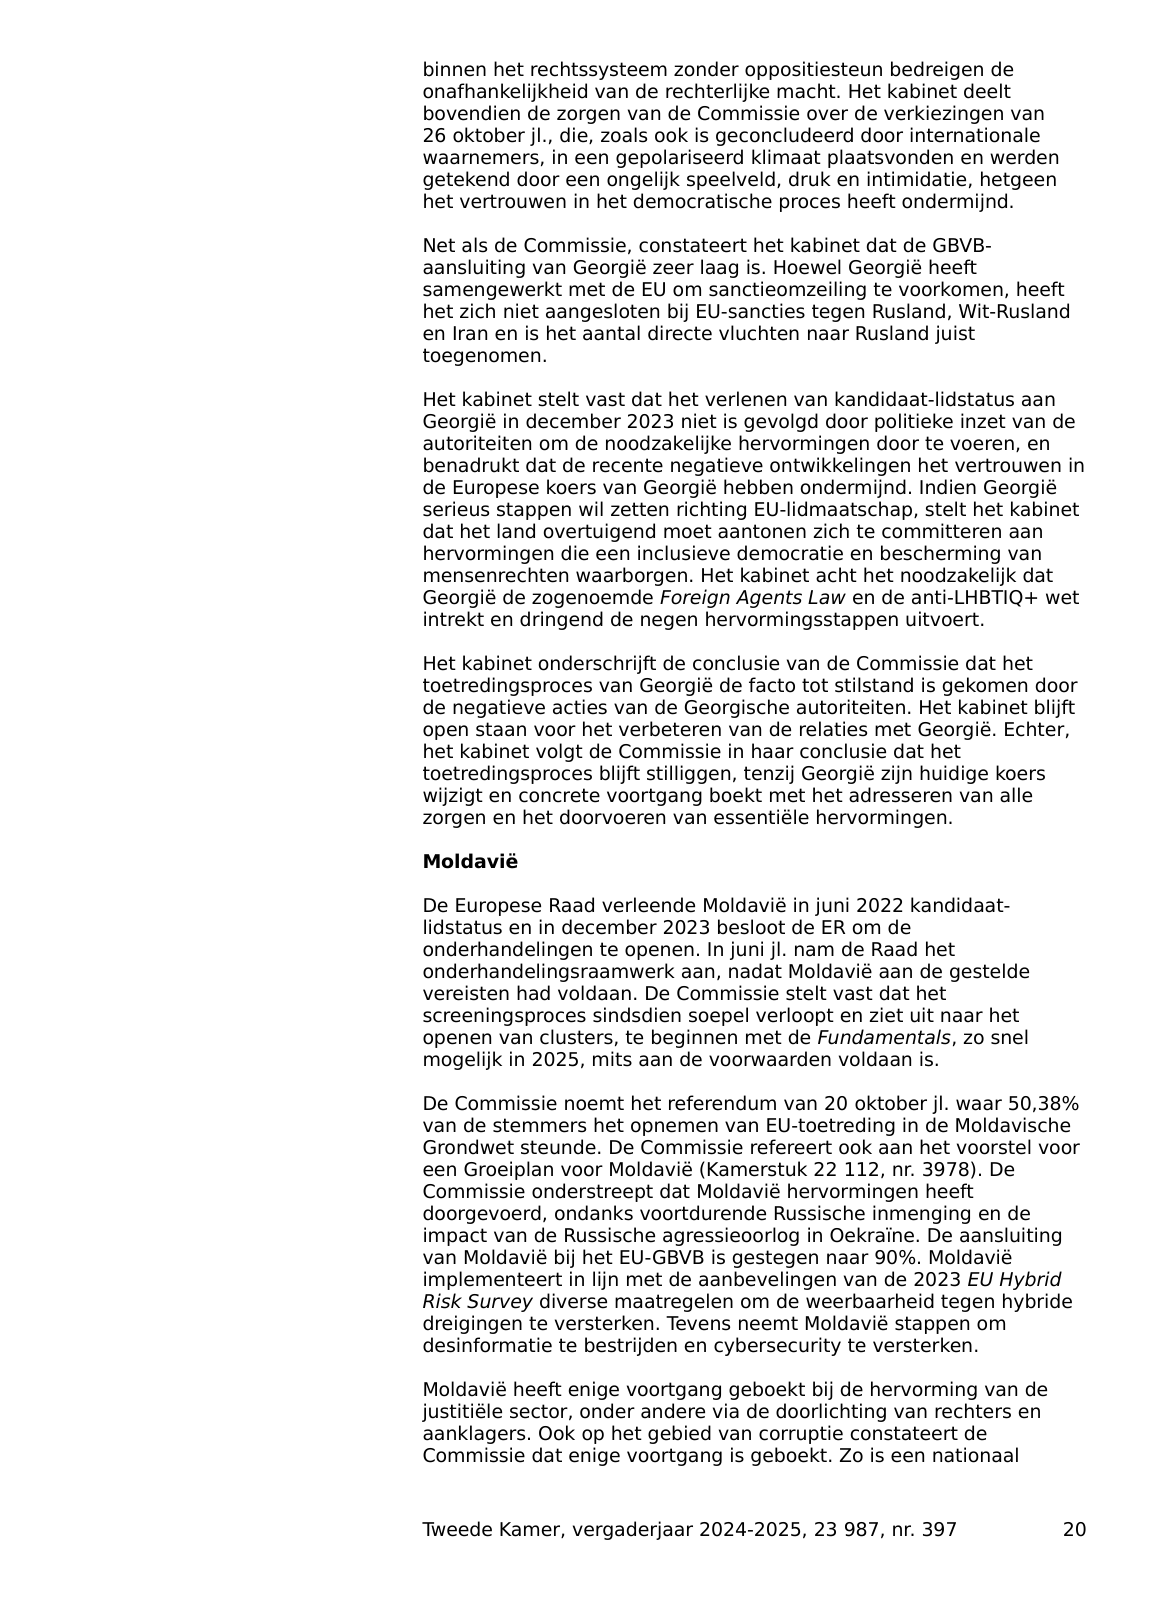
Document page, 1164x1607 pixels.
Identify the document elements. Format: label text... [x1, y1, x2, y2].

text Het kabinet onderschrijft de conclusie van de Commissie dat het toetredingsproces van Georgië de facto tot stilstand is gekomen door de negatieve acties van de Georgische autoriteiten. Het kabinet blijft open staan voor het verbeteren van de relaties met Georgië. Echter, het kabinet volgt de Commissie in haar conclusie dat het toetredingsproces blijft stilliggen, tenzij Georgië zijn huidige koers wijzigt en concrete voortgang boekt met het adresseren van alle zorgen en het doorvoeren van essentiële hervormingen. [422, 653, 1087, 829]
text Moldavië heeft enige voortgang geboekt bij de hervorming van de justitiële sector, onder andere via de doorlichting van rechters en aanklagers. Ook op het gebied van corruptie constateert de Commissie dat enige voortgang is geboekt. Zo is een nationaal [422, 1379, 1087, 1467]
subtitle Moldavië [422, 851, 1087, 873]
text De Commissie noemt het referendum van 20 oktober jl. waar 50,38% van de stemmers het opnemen van EU-toetreding in de Moldavische Grondwet steunde. De Commissie refereert ook aan het voorstel voor een Groeiplan voor Moldavië (Kamerstuk 22 112, nr. 3978). De Commissie onderstreept dat Moldavië hervormingen heeft doorgevoerd, ondanks voortdurende Russische inmenging en de impact van de Russische agressieoorlog in Oekraïne. De aansluiting van Moldavië bij het EU-GBVB is gestegen naar 90%. Moldavië implementeert in lijn met de aanbevelingen van de 2023 EU Hybrid Risk Survey diverse maatregelen om de weerbaarheid tegen hybride dreigingen te versterken. Tevens neemt Moldavië stappen om desinformatie te bestrijden en cybersecurity te versterken. [422, 1093, 1087, 1357]
text binnen het rechtssysteem zonder oppositiesteun bedreigen de onafhankelijkheid van de rechterlijke macht. Het kabinet deelt bovendien de zorgen van de Commissie over de verkiezingen van 26 oktober jl., die, zoals ook is geconcludeerd door internationale waarnemers, in een gepolariseerd klimaat plaatsvonden en werden getekend door een ongelijk speelveld, druk en intimidatie, hetgeen het vertrouwen in het democratische proces heeft ondermijnd. [422, 59, 1087, 213]
text De Europese Raad verleende Moldavië in juni 2022 kandidaat-lidstatus en in december 2023 besloot de ER om de onderhandelingen te openen. In juni jl. nam de Raad het onderhandelingsraamwerk aan, nadat Moldavië aan de gestelde vereisten had voldaan. De Commissie stelt vast dat het screeningsproces sindsdien soepel verloopt en ziet uit naar het openen van clusters, te beginnen met de Fundamentals, zo snel mogelijk in 2025, mits aan de voorwaarden voldaan is. [422, 895, 1087, 1071]
text Net als de Commissie, constateert het kabinet dat de GBVB-aansluiting van Georgië zeer laag is. Hoewel Georgië heeft samengewerkt met de EU om sanctieomzeiling te voorkomen, heeft het zich niet aangesloten bij EU-sancties tegen Rusland, Wit-Rusland en Iran en is het aantal directe vluchten naar Rusland juist toegenomen. [422, 235, 1087, 367]
text Het kabinet stelt vast dat het verlenen van kandidaat-lidstatus aan Georgië in december 2023 niet is gevolgd door politieke inzet van de autoriteiten om de noodzakelijke hervormingen door te voeren, en benadrukt dat de recente negatieve ontwikkelingen het vertrouwen in de Europese koers van Georgië hebben ondermijnd. Indien Georgië serieus stappen wil zetten richting EU-lidmaatschap, stelt het kabinet dat het land overtuigend moet aantonen zich te committeren aan hervormingen die een inclusieve democratie en bescherming van mensenrechten waarborgen. Het kabinet acht het noodzakelijk dat Georgië de zogenoemde Foreign Agents Law en de anti-LHBTIQ+ wet intrekt en dringend de negen hervormingsstappen uitvoert. [422, 389, 1087, 631]
